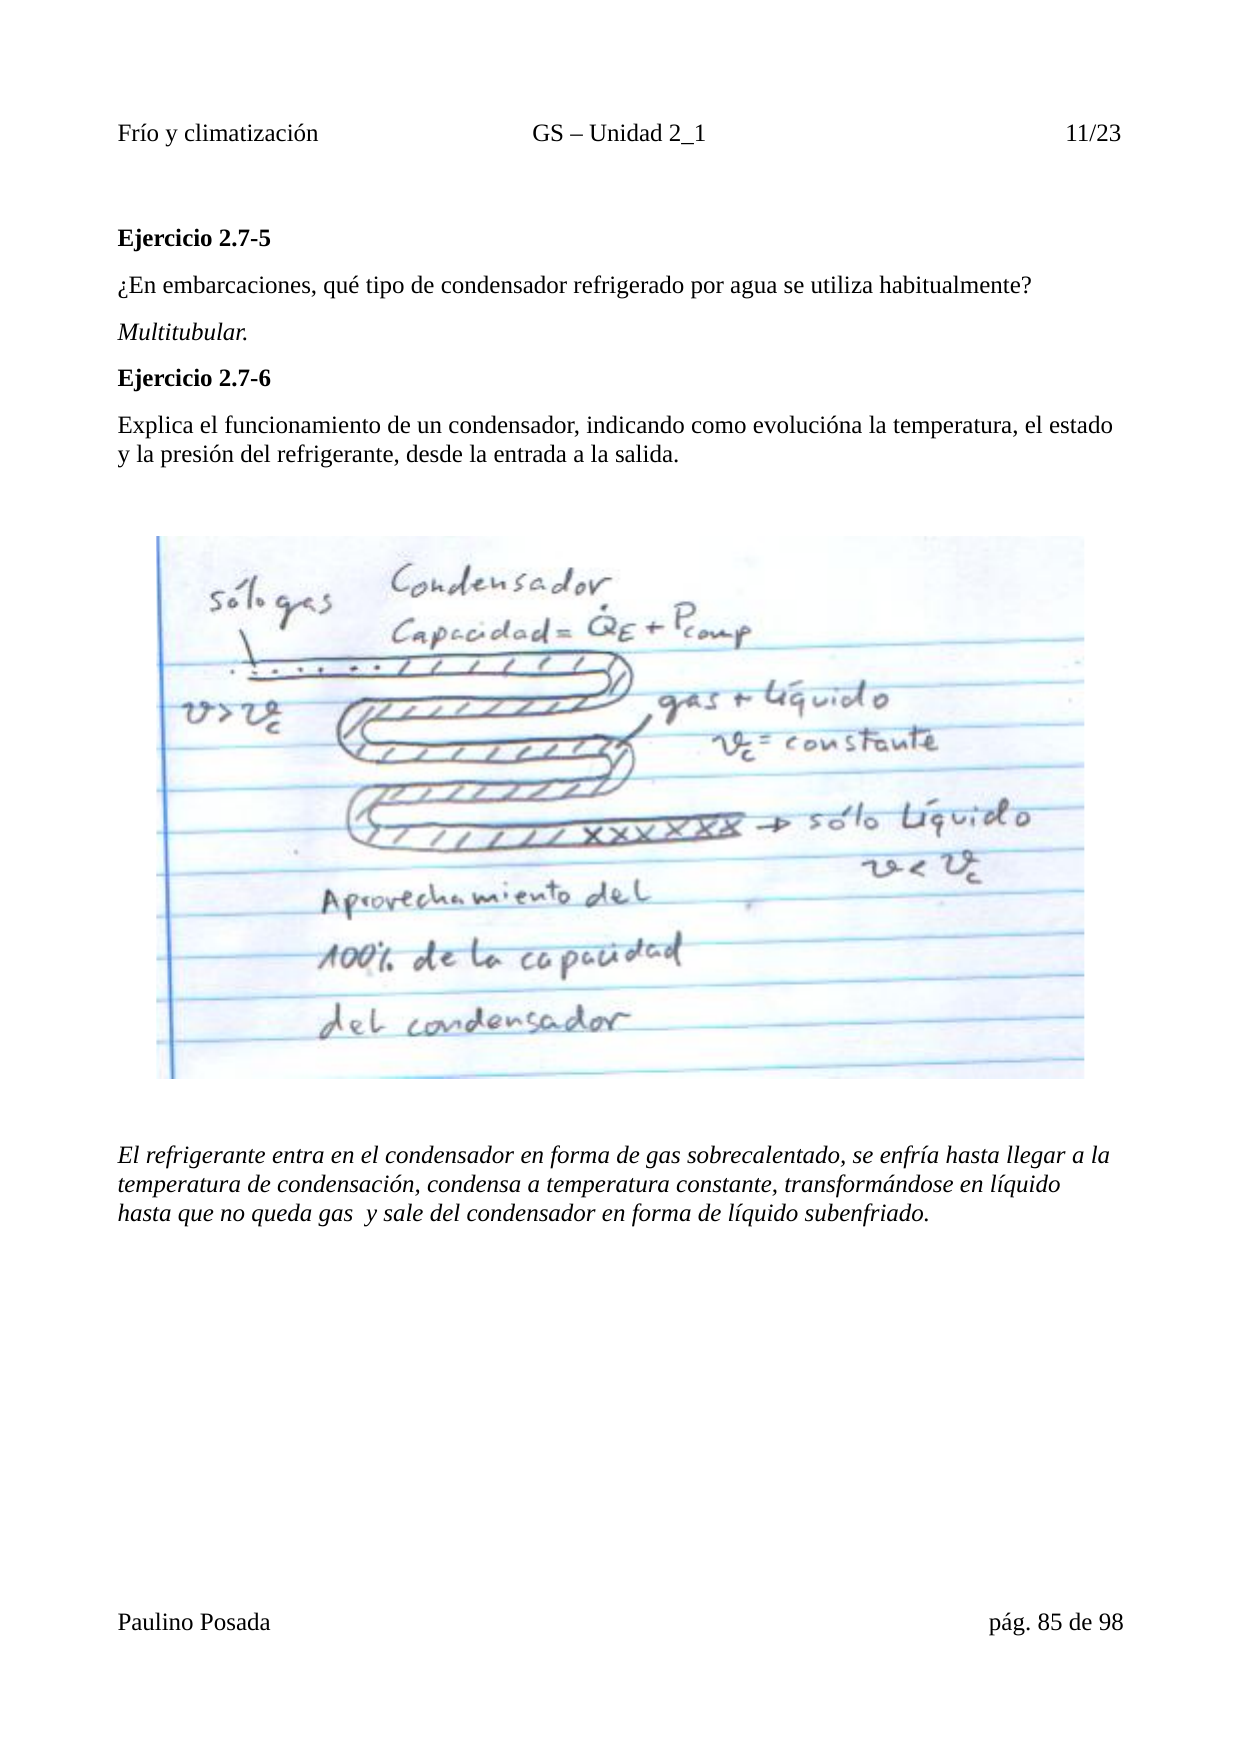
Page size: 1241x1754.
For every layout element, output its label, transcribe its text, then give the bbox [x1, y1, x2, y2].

text Ejercicio 2.7-5 [117, 223, 1123, 252]
text ¿En embarcaciones, qué tipo de condensador refrigerado por agua se utiliza habitualmente? [117, 270, 1123, 299]
text El refrigerante entra en el condensador en forma de gas sobrecalentado, se enfría hasta llegar a la temperatura de condensación, condensa a temperatura constante, transformándose en líquido hasta que no queda gas y sale del condensador en forma de líquido subenfriado. [117, 1141, 1123, 1227]
picture [156, 536, 1085, 1079]
text Ejercicio 2.7-6 [117, 363, 1123, 392]
text Explica el funcionamiento de un condensador, indicando como evolucióna la temperatura, el estado y la presión del refrigerante, desde la entrada a la salida. [117, 410, 1123, 468]
text Multitubular. [117, 317, 1123, 345]
